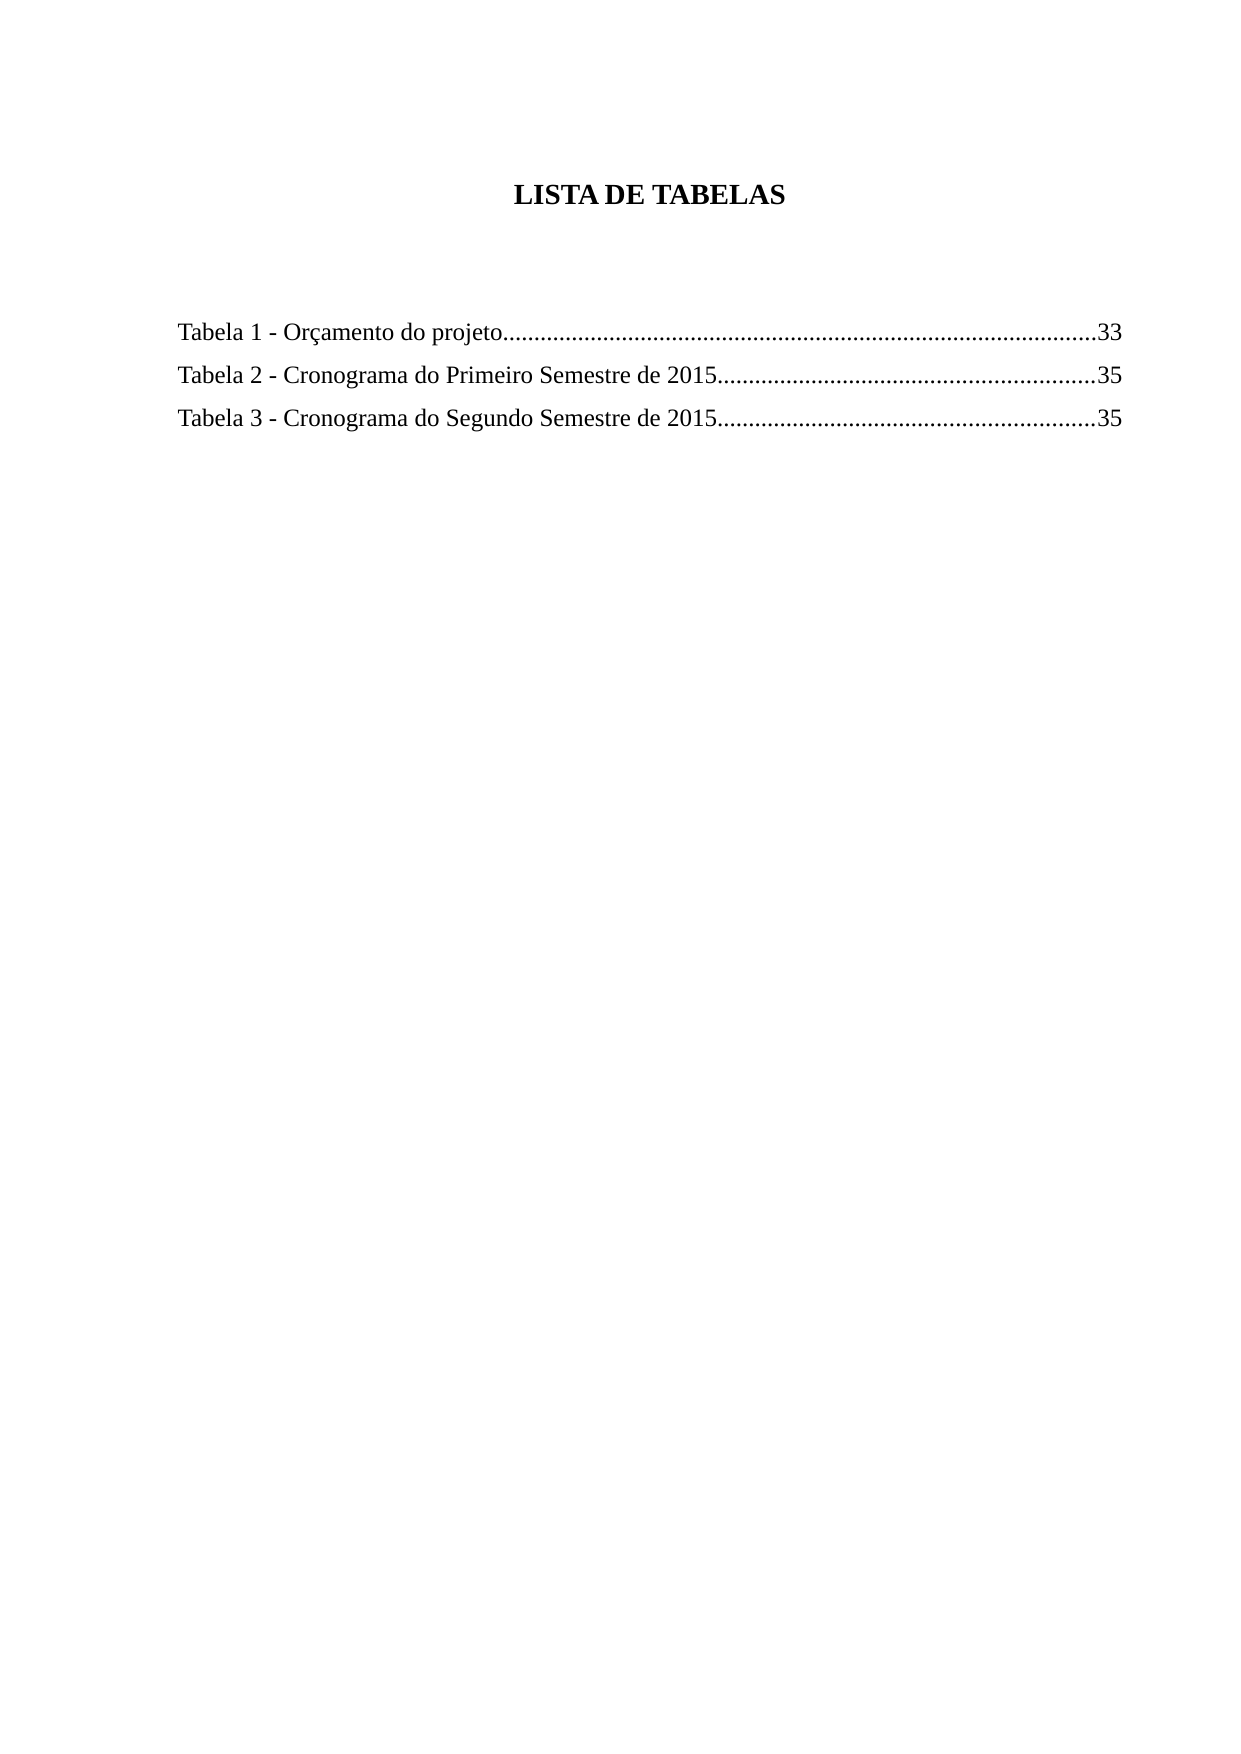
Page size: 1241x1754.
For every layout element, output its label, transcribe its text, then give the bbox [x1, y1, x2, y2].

list Lista de tabelas [177, 177, 1122, 211]
list Tabela 1 - Orçamento do projeto 33 [177, 317, 1122, 346]
list Tabela 2 - Cronograma do Primeiro Semestre de 2015 35 [177, 360, 1122, 389]
list Tabela 3 - Cronograma do Segundo Semestre de 2015 35 [177, 403, 1122, 432]
